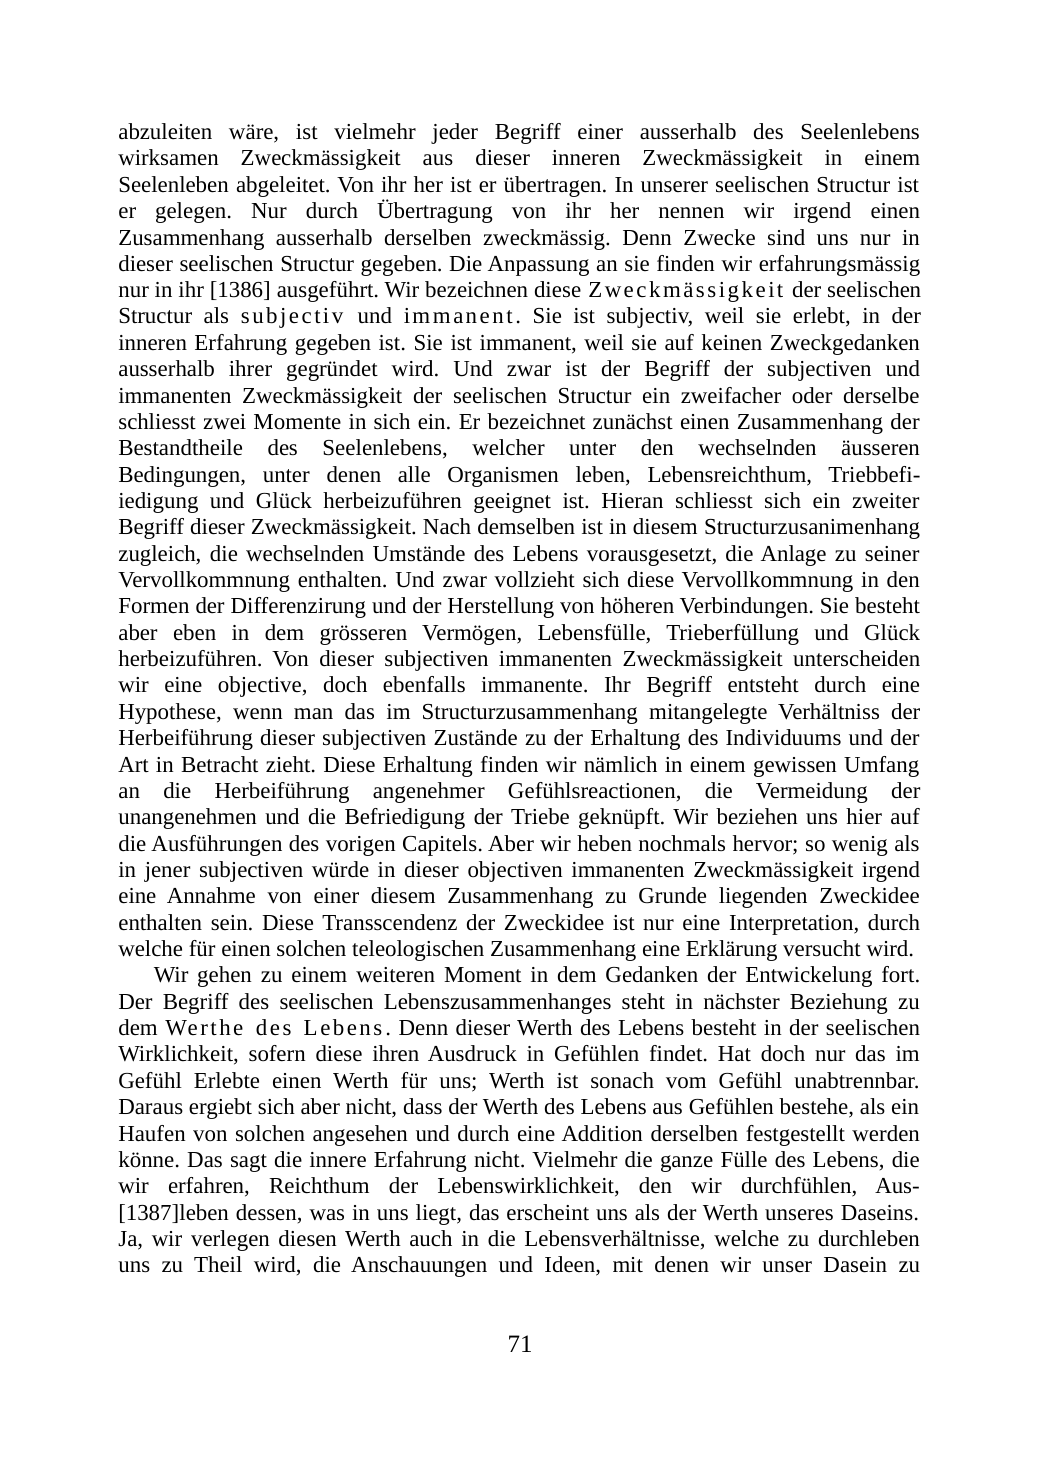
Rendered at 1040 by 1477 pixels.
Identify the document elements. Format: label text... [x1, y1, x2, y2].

text abzuleiten wäre, ist vielmehr jeder Begriff einer ausserhalb des Seelenlebens wirksamen Zweckmässigkeit aus dieser inneren Zweckmässigkeit in einem Seelenleben abgeleitet. Von ihr her ist er übertragen. In unserer seelischen Structur ist er gelegen. Nur durch Übertragung von ihr her nennen wir irgend einen Zusammenhang ausserhalb derselben zweckmässig. Denn Zwecke sind uns nur in dieser seelischen Structur gegeben. Die Anpassung an sie finden wir erfahrungsmässig nur in ihr [1386] ausgeführt. Wir bezeichnen diese Zweckmässigkeit der seelischen Structur als subjectiv und immanent. Sie ist subjectiv, weil sie erlebt, in der inneren Erfahrung gegeben ist. Sie ist immanent, weil sie auf keinen Zweckgedanken ausserhalb ihrer gegründet wird. Und zwar ist der Begriff der subjectiven und immanenten Zweckmässigkeit der seelischen Structur ein zweifacher oder derselbe schliesst zwei Momente in sich ein. Er bezeichnet zunächst einen Zusammenhang der Bestandtheile des Seelenlebens, welcher unter den wechselnden äusseren Bedingungen, unter denen alle Organismen leben, Lebensreichthum, Triebbefi-iedigung und Glück herbeizuführen geeignet ist. Hieran schliesst sich ein zweiter Begriff dieser Zweckmässigkeit. Nach demselben ist in diesem Structurzusanimenhang zugleich, die wechselnden Umstände des Lebens vorausgesetzt, die Anlage zu seiner Vervollkommnung enthalten. Und zwar vollzieht sich diese Vervollkommnung in den Formen der Differenzirung und der Herstellung von höheren Verbindungen. Sie besteht aber eben in dem grösseren Vermögen, Lebensfülle, Trieberfüllung und Glück herbeizuführen. Von dieser subjectiven immanenten Zweckmässigkeit unterscheiden wir eine objective, doch ebenfalls immanente. Ihr Begriff entsteht durch eine Hypothese, wenn man das im Structurzusammenhang mitangelegte Verhältniss der Herbeiführung dieser subjectiven Zustände zu der Erhaltung des Individuums und der Art in Betracht zieht. Diese Erhaltung finden wir nämlich in einem gewissen Umfang an die Herbeiführung angenehmer Gefühlsreactionen, die Vermeidung der unangenehmen und die Befriedigung der Triebe geknüpft. Wir beziehen uns hier auf die Ausführungen des vorigen Capitels. Aber wir heben nochmals hervor; so wenig als in jener subjectiven würde in dieser objectiven immanenten Zweckmässigkeit irgend eine Annahme von einer diesem Zusammenhang zu Grunde liegenden Zweckidee enthalten sein. Diese Transscendenz der Zweckidee ist nur eine Interpretation, durch welche für einen solchen teleologischen Zusammenhang eine Erklärung versucht wird. [118, 118, 921, 961]
text Wir gehen zu einem weiteren Moment in dem Gedanken der Entwickelung fort. Der Begriff des seelischen Lebenszusammenhanges steht in nächster Beziehung zu dem Werthe des Lebens. Denn dieser Werth des Lebens besteht in der seelischen Wirklichkeit, sofern diese ihren Ausdruck in Gefühlen findet. Hat doch nur das im Gefühl Erlebte einen Werth für uns; Werth ist sonach vom Gefühl unabtrennbar. Daraus ergiebt sich aber nicht, dass der Werth des Lebens aus Gefühlen bestehe, als ein Haufen von solchen angesehen und durch eine Addition derselben festgestellt werden könne. Das sagt die innere Erfahrung nicht. Vielmehr die ganze Fülle des Lebens, die wir erfahren, Reichthum der Lebenswirklichkeit, den wir durchfühlen, Aus-[1387]leben dessen, was in uns liegt, das erscheint uns als der Werth unseres Daseins. Ja, wir verlegen diesen Werth auch in die Lebensverhältnisse, welche zu durchleben uns zu Theil wird, die Anschauungen und Ideen, mit denen wir unser Dasein zu [118, 961, 921, 1278]
